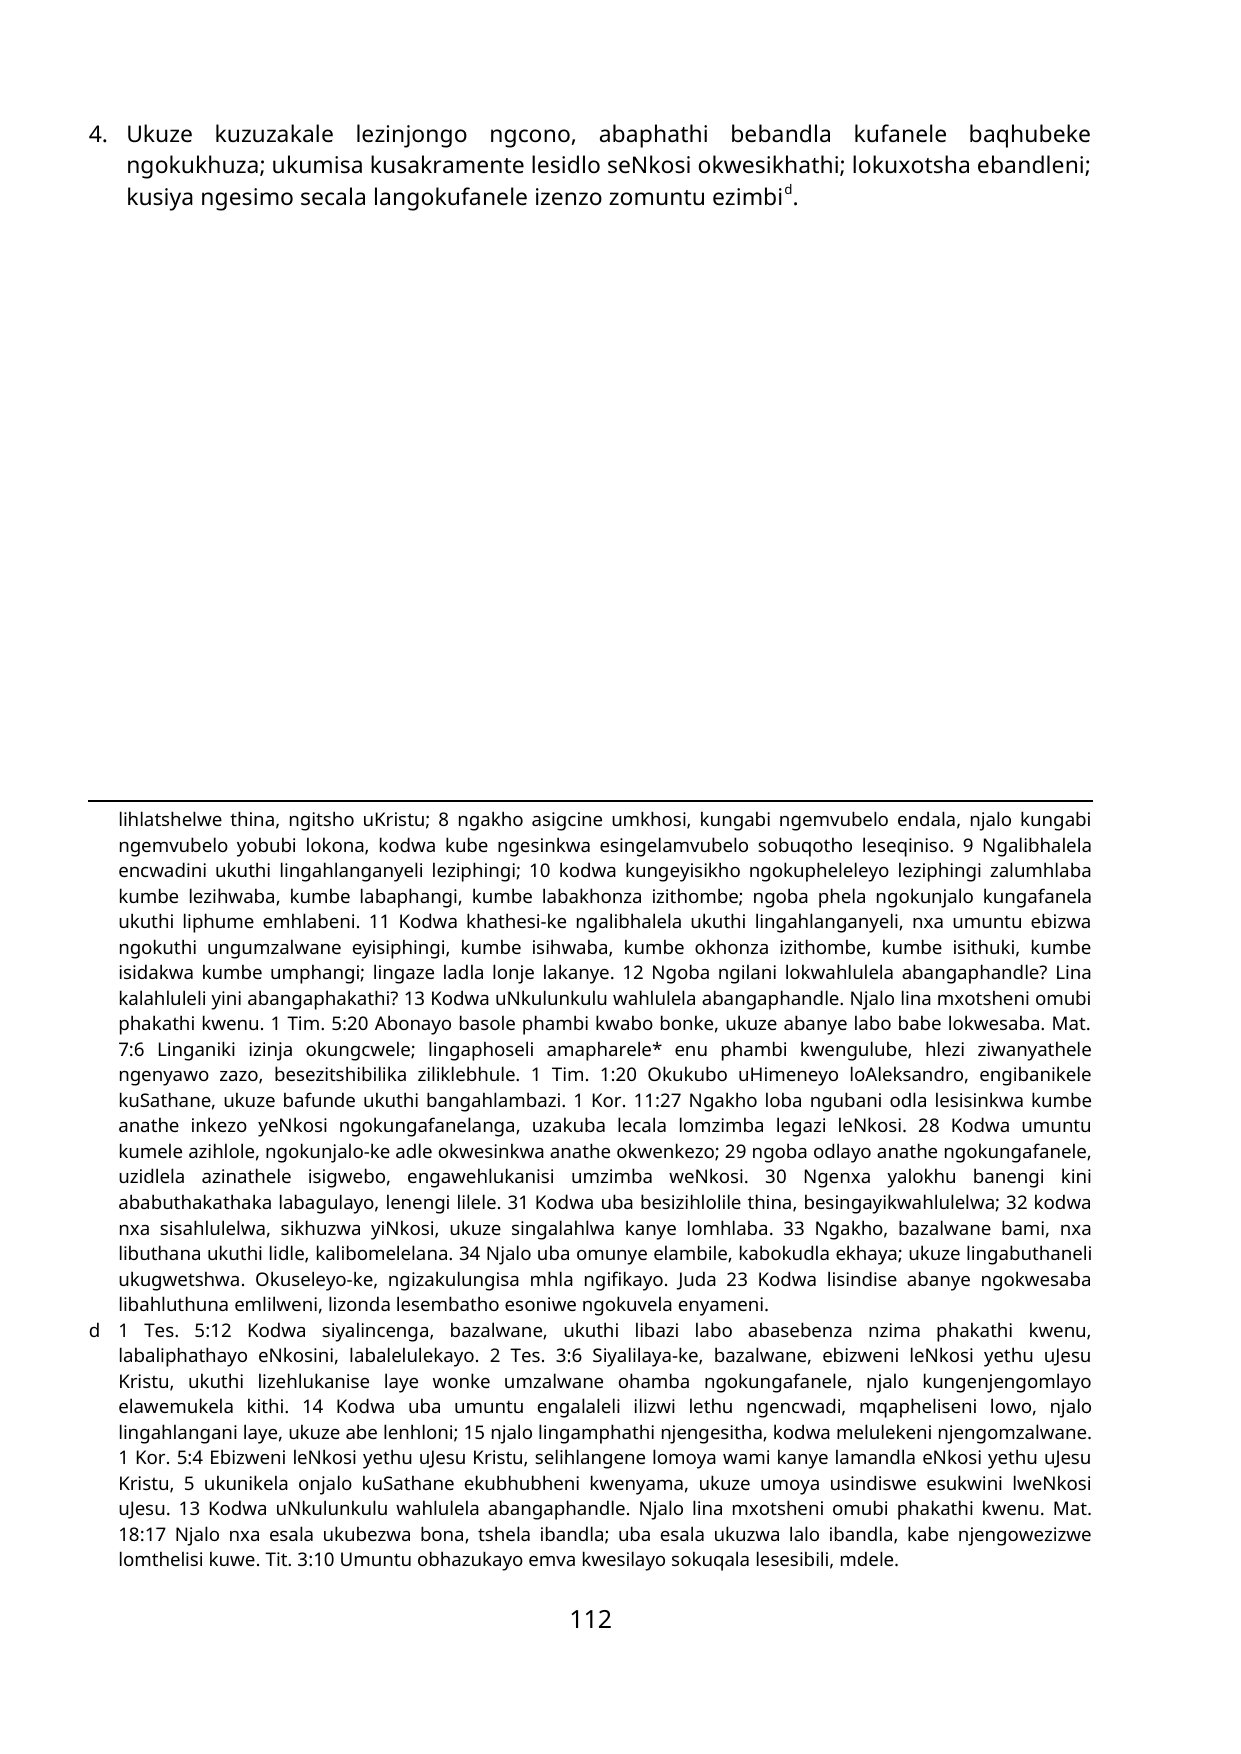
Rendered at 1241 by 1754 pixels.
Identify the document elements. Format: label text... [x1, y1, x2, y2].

list lihlatshelwe thina, ngitsho uKristu; 8 ngakho asigcine umkhosi, kungabi ngemvubelo endala, njalo kungabi ngemvubelo yobubi lokona, kodwa kube ngesinkwa esingelamvubelo sobuqotho leseqiniso. 9 Ngalibhalela encwadini ukuthi lingahlanganyeli leziphingi; 10 kodwa kungeyisikho ngokupheleleyo leziphingi zalumhlaba kumbe lezihwaba, kumbe labaphangi, kumbe labakhonza izithombe; ngoba phela ngokunjalo kungafanela ukuthi liphume emhlabeni. 11 Kodwa khathesi-ke ngalibhalela ukuthi lingahlanganyeli, nxa umuntu ebizwa ngokuthi ungumzalwane eyisiphingi, kumbe isihwaba, kumbe okhonza izithombe, kumbe isithuki, kumbe isidakwa kumbe umphangi; lingaze ladla lonje lakanye. 12 Ngoba ngilani lokwahlulela abangaphandle? Lina kalahluleli yini abangaphakathi? 13 Kodwa uNkulunkulu wahlulela abangaphandle. Njalo lina mxotsheni omubi phakathi kwenu. 1 Tim. 5:20 Abonayo basole phambi kwabo bonke, ukuze abanye labo babe lokwesaba. Mat. 7:6 Linganiki izinja okungcwele; lingaphoseli amapharele* enu phambi kwengulube, hlezi ziwanyathele ngenyawo zazo, besezitshibilika ziliklebhule. 1 Tim. 1:20 Okukubo uHimeneyo loAleksandro, engibanikele kuSathane, ukuze bafunde ukuthi bangahlambazi. 1 Kor. 11:27 Ngakho loba ngubani odla lesisinkwa kumbe anathe inkezo yeNkosi ngokungafanelanga, uzakuba lecala lomzimba legazi leNkosi. 28 Kodwa umuntu kumele azihlole, ngokunjalo-ke adle okwesinkwa anathe okwenkezo; 29 ngoba odlayo anathe ngokungafanele, uzidlela azinathele isigwebo, engawehlukanisi umzimba weNkosi. 30 Ngenxa yalokhu banengi kini ababuthakathaka labagulayo, lenengi lilele. 31 Kodwa uba besizihlolile thina, besingayikwahlulelwa; 32 kodwa nxa sisahlulelwa, sikhuzwa yiNkosi, ukuze singalahlwa kanye lomhlaba. 33 Ngakho, bazalwane bami, nxa libuthana ukuthi lidle, kalibomelelana. 34 Njalo uba omunye elambile, kabokudla ekhaya; ukuze lingabuthaneli ukugwetshwa. Okuseleyo-ke, ngizakulungisa mhla ngifikayo. Juda 23 Kodwa lisindise abanye ngokwesaba libahluthuna emlilweni, lizonda lesembatho esoniwe ngokuvela enyameni. [88, 807, 1092, 1317]
list Ukuze kuzuzakale lezinjongo ngcono, abaphathi bebandla kufanele baqhubeke ngokukhuza; ukumisa kusakramente lesidlo seNkosi okwesikhathi; lokuxotsha ebandleni; kusiya ngesimo secala langokufanele izenzo zomuntu ezimbi. [88, 118, 1092, 212]
list 1 Tes. 5:12 Kodwa siyalincenga, bazalwane, ukuthi libazi labo abasebenza nzima phakathi kwenu, labaliphathayo eNkosini, labalelulekayo. 2 Tes. 3:6 Siyalilaya-ke, bazalwane, ebizweni leNkosi yethu uJesu Kristu, ukuthi lizehlukanise laye wonke umzalwane ohamba ngokungafanele, njalo kungenjengomlayo elawemukela kithi. 14 Kodwa uba umuntu engalaleli ilizwi lethu ngencwadi, mqapheliseni lowo, njalo lingahlangani laye, ukuze abe lenhloni; 15 njalo lingamphathi njengesitha, kodwa melulekeni njengomzalwane. 1 Kor. 5:4 Ebizweni leNkosi yethu uJesu Kristu, selihlangene lomoya wami kanye lamandla eNkosi yethu uJesu Kristu, 5 ukunikela onjalo kuSathane ekubhubheni kwenyama, ukuze umoya usindiswe esukwini lweNkosi uJesu. 13 Kodwa uNkulunkulu wahlulela abangaphandle. Njalo lina mxotsheni omubi phakathi kwenu. Mat. 18:17 Njalo nxa esala ukubezwa bona, tshela ibandla; uba esala ukuzwa lalo ibandla, kabe njengowezizwe lomthelisi kuwe. Tit. 3:10 Umuntu obhazukayo emva kwesilayo sokuqala lesesibili, mdele. [88, 1317, 1092, 1572]
